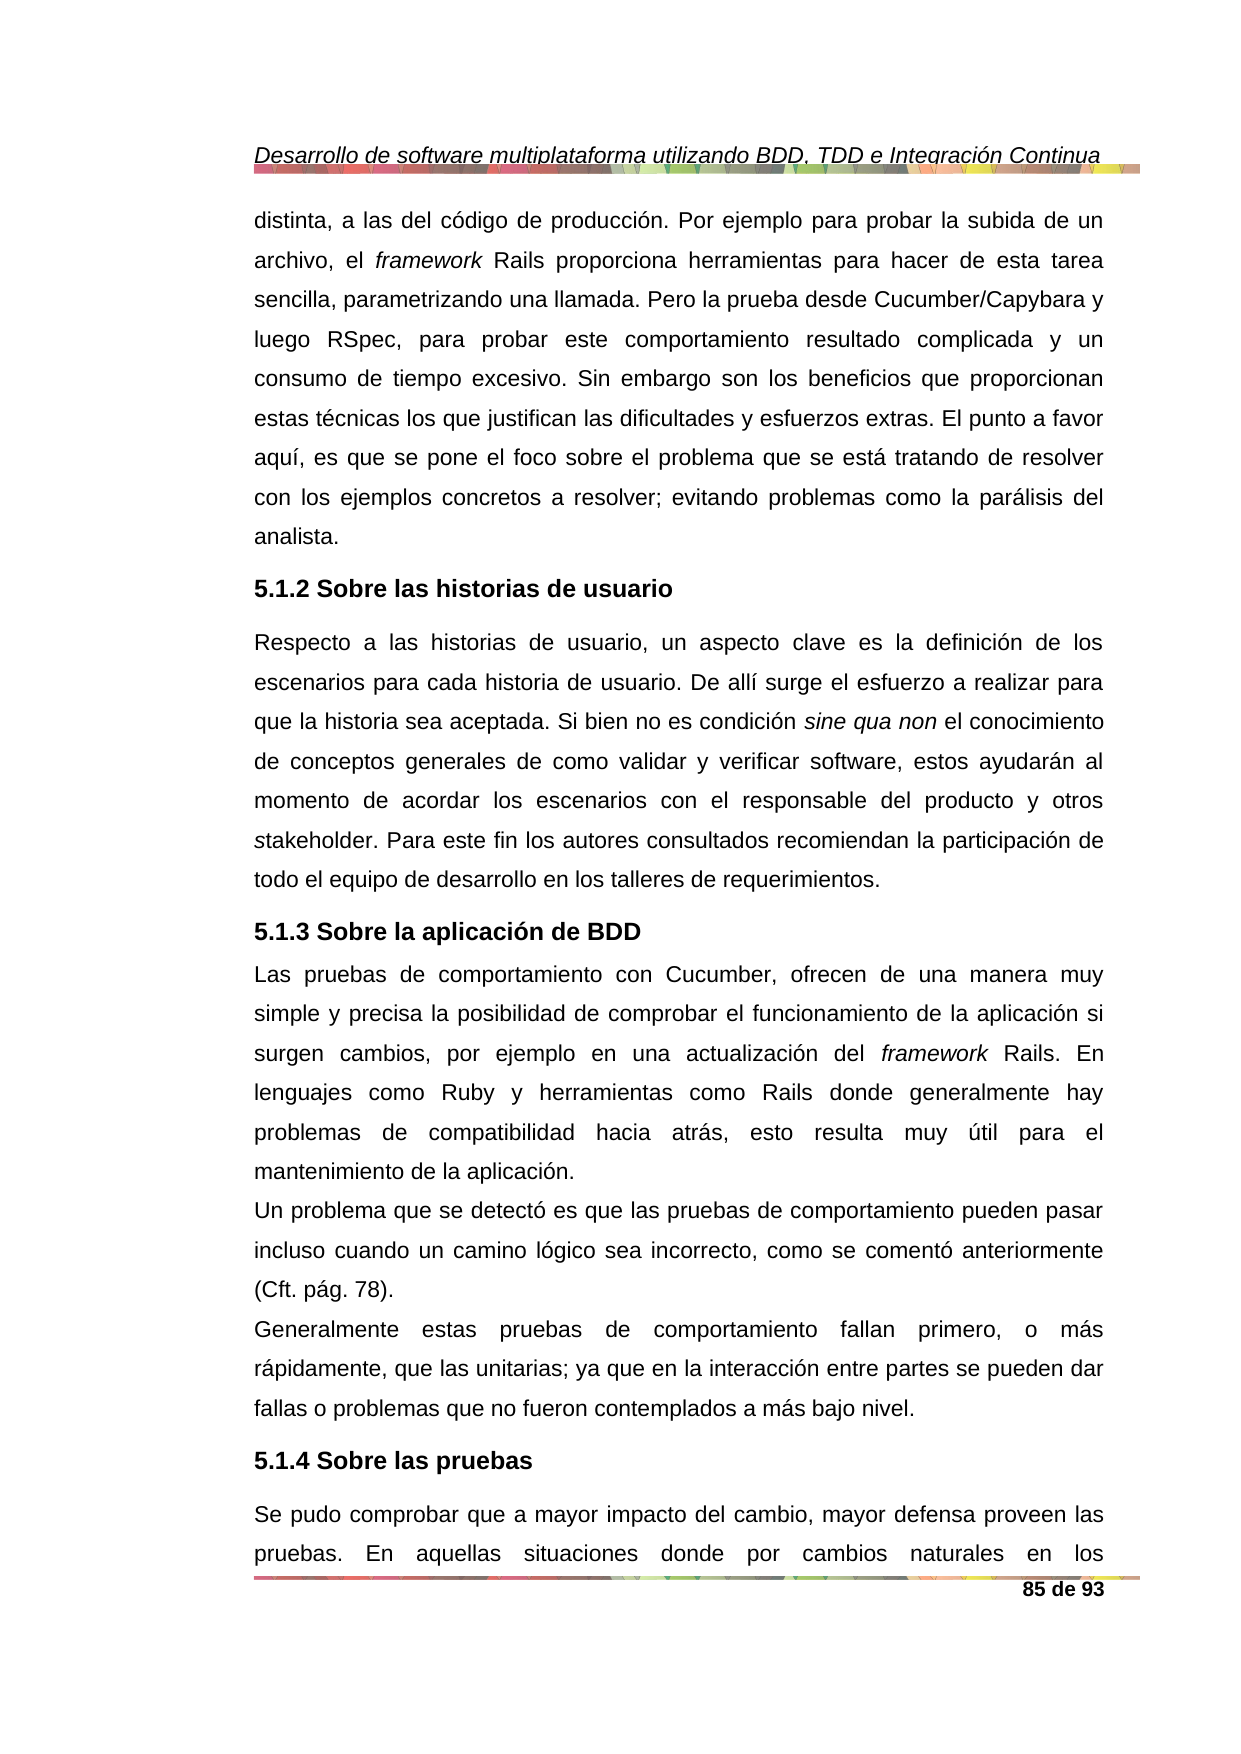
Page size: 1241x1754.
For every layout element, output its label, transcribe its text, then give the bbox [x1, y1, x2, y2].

text 5.1.3 Sobre la aplicación de BDD [254, 917, 1104, 946]
text 5.1.4 Sobre las pruebas [254, 1446, 1104, 1475]
text Un problema que se detectó es que las pruebas de comportamiento pueden pasar incluso cuando un camino lógico sea incorrecto, como se comentó anteriormente (Cft. pág. 78). [254, 1197, 1104, 1303]
text 5.1.2 Sobre las historias de usuario [254, 574, 1104, 603]
text Las pruebas de comportamiento con Cucumber, ofrecen de una manera muy simple y precisa la posibilidad de comprobar el funcionamiento de la aplicación si surgen cambios, por ejemplo en una actualización del framework Rails. En lenguajes como Ruby y herramientas como Rails donde generalmente hay problemas de compatibilidad hacia atrás, esto resulta muy útil para el mantenimiento de la aplicación. [254, 961, 1104, 1184]
list Respecto a las historias de usuario, un aspecto clave es la definición de los escenarios para cada historia de usuario. De allí surge el esfuerzo a realizar para que la historia sea aceptada. Si bien no es condición sine qua non el conocimiento de conceptos generales de como validar y verificar software, estos ayudarán al momento de acordar los escenarios con el responsable del producto y otros stakeholder. Para este fin los autores consultados recomiendan la participación de todo el equipo de desarrollo en los talleres de requerimientos. [254, 629, 1104, 892]
text distinta, a las del código de producción. Por ejemplo para probar la subida de un archivo, el framework Rails proporciona herramientas para hacer de esta tarea sencilla, parametrizando una llamada. Pero la prueba desde Cucumber/Capybara y luego RSpec, para probar este comportamiento resultado complicada y un consumo de tiempo excesivo. Sin embargo son los beneficios que proporcionan estas técnicas los que justifican las dificultades y esfuerzos extras. El punto a favor aquí, es que se pone el foco sobre el problema que se está tratando de resolver con los ejemplos concretos a resolver; evitando problemas como la parálisis del analista. [254, 207, 1104, 549]
list Se pudo comprobar que a mayor impacto del cambio, mayor defensa proveen las pruebas. En aquellas situaciones donde por cambios naturales en los [254, 1501, 1104, 1567]
text Generalmente estas pruebas de comportamiento fallan primero, o más rápidamente, que las unitarias; ya que en la interacción entre partes se pueden dar fallas o problemas que no fueron contemplados a más bajo nivel. [254, 1316, 1104, 1421]
